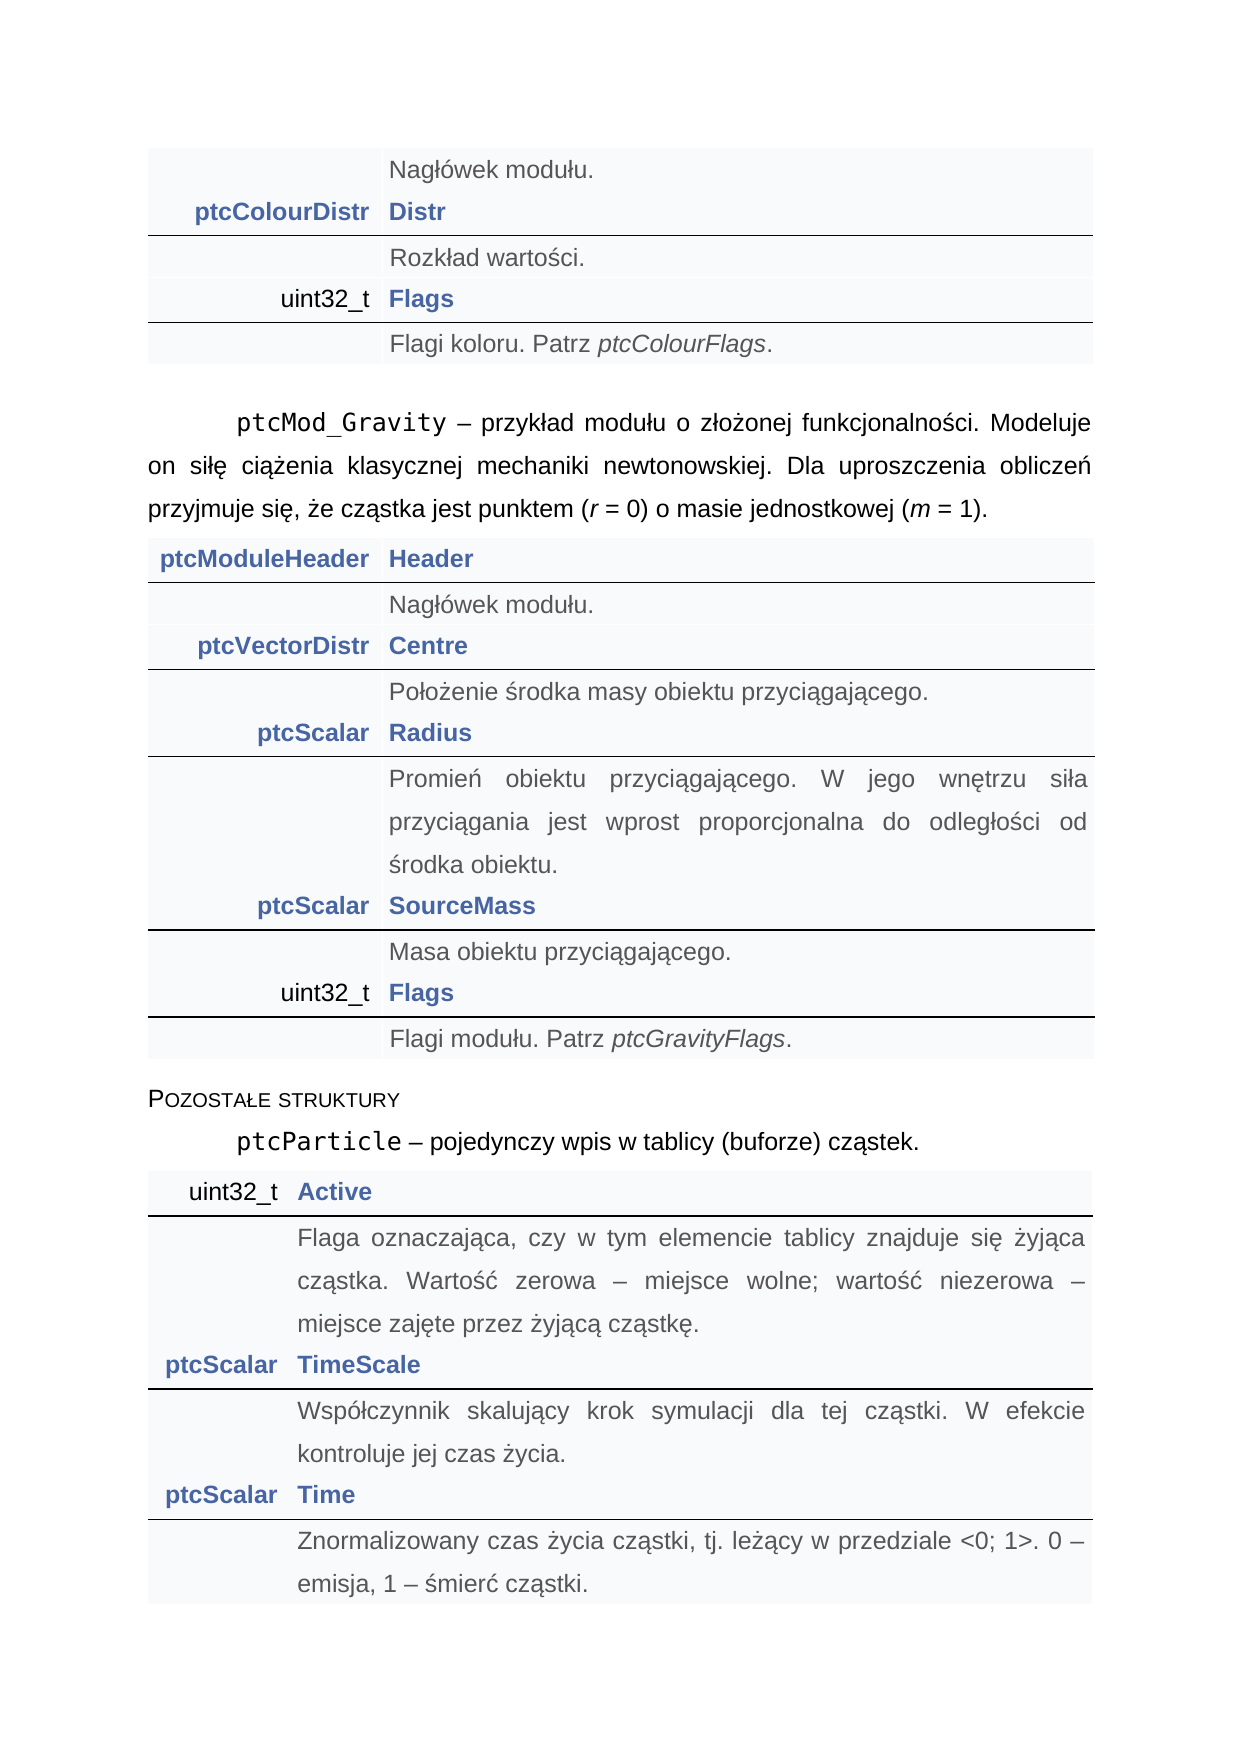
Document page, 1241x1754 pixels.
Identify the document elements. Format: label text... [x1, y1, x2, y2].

table_header Header [383, 538, 1094, 582]
table_cell SourceMass [383, 885, 1094, 929]
subtitle Pozostałe struktury [148, 1084, 1092, 1112]
table_cell uint32_t [148, 972, 382, 1016]
table_cell ptcScalar [148, 885, 382, 929]
table_cell Nagłówek modułu. [383, 148, 1093, 191]
table_cell [148, 236, 382, 277]
table_cell Distr [383, 191, 1093, 235]
table_cell Flagi modułu. Patrz ptcGravityFlags. [383, 1018, 1094, 1059]
table_cell Flags [383, 278, 1093, 322]
table_cell Promień obiektu przyciągającego. W jego wnętrzu siła przyciągania jest wprost proporcjonalna do odległości od środka obiektu. [383, 757, 1094, 885]
table_cell Współczynnik skalujący krok symulacji dla tej cząstki. W efekcie kontroluje jej czas życia. [291, 1390, 1092, 1474]
table_header uint32_t [148, 1171, 291, 1215]
table_cell Nagłówek modułu. [383, 583, 1094, 624]
table_cell ptcScalar [148, 1474, 291, 1518]
table_cell [148, 1520, 291, 1604]
text ptcParticle – pojedynczy wpis w tablicy (buforze) cząstek. [148, 1127, 1092, 1156]
table_cell ptcScalar [148, 1344, 291, 1388]
table_cell Centre [383, 625, 1094, 669]
table_cell Masa obiektu przyciągającego. [383, 931, 1094, 972]
table_cell uint32_t [148, 278, 382, 322]
table_cell [148, 1390, 291, 1474]
text ptcMod_Gravity – przykład modułu o złożonej funkcjonalności. Modeluje on siłę ciążenia klasycznej mechaniki newtonowskiej. Dla uproszczenia obliczeń przyjmuje się, że cząstka jest punktem (r = 0) o masie jednostkowej (m = 1). [148, 408, 1092, 523]
table_cell Rozkład wartości. [383, 236, 1093, 277]
table_cell Time [291, 1474, 1092, 1518]
table_cell [148, 757, 382, 885]
table_cell [148, 1217, 291, 1344]
table_cell Flaga oznaczająca, czy w tym elemencie tablicy znajduje się żyjąca cząstka. Wartość zerowa – miejsce wolne; wartość niezerowa – miejsce zajęte przez żyjącą cząstkę. [291, 1217, 1092, 1344]
table_cell Flagi koloru. Patrz ptcColourFlags. [383, 323, 1093, 364]
table_cell ptcScalar [148, 712, 382, 756]
table_cell ptcColourDistr [148, 191, 382, 235]
table_cell [148, 670, 382, 712]
table_cell Znormalizowany czas życia cząstki, tj. leżący w przedziale <0; 1>. 0 – emisja, 1 – śmierć cząstki. [291, 1520, 1092, 1604]
table_cell ptcVectorDistr [148, 625, 382, 669]
table_cell [148, 1018, 382, 1059]
table_cell Położenie środka masy obiektu przyciągającego. [383, 670, 1094, 712]
table_cell Flags [383, 972, 1094, 1016]
table_cell [148, 931, 382, 972]
table_cell TimeScale [291, 1344, 1092, 1388]
table_cell [148, 148, 382, 191]
table_cell [148, 583, 382, 624]
table_header ptcModuleHeader [148, 538, 382, 582]
table_cell [148, 323, 382, 364]
table_cell Radius [383, 712, 1094, 756]
table_header Active [291, 1171, 1092, 1215]
